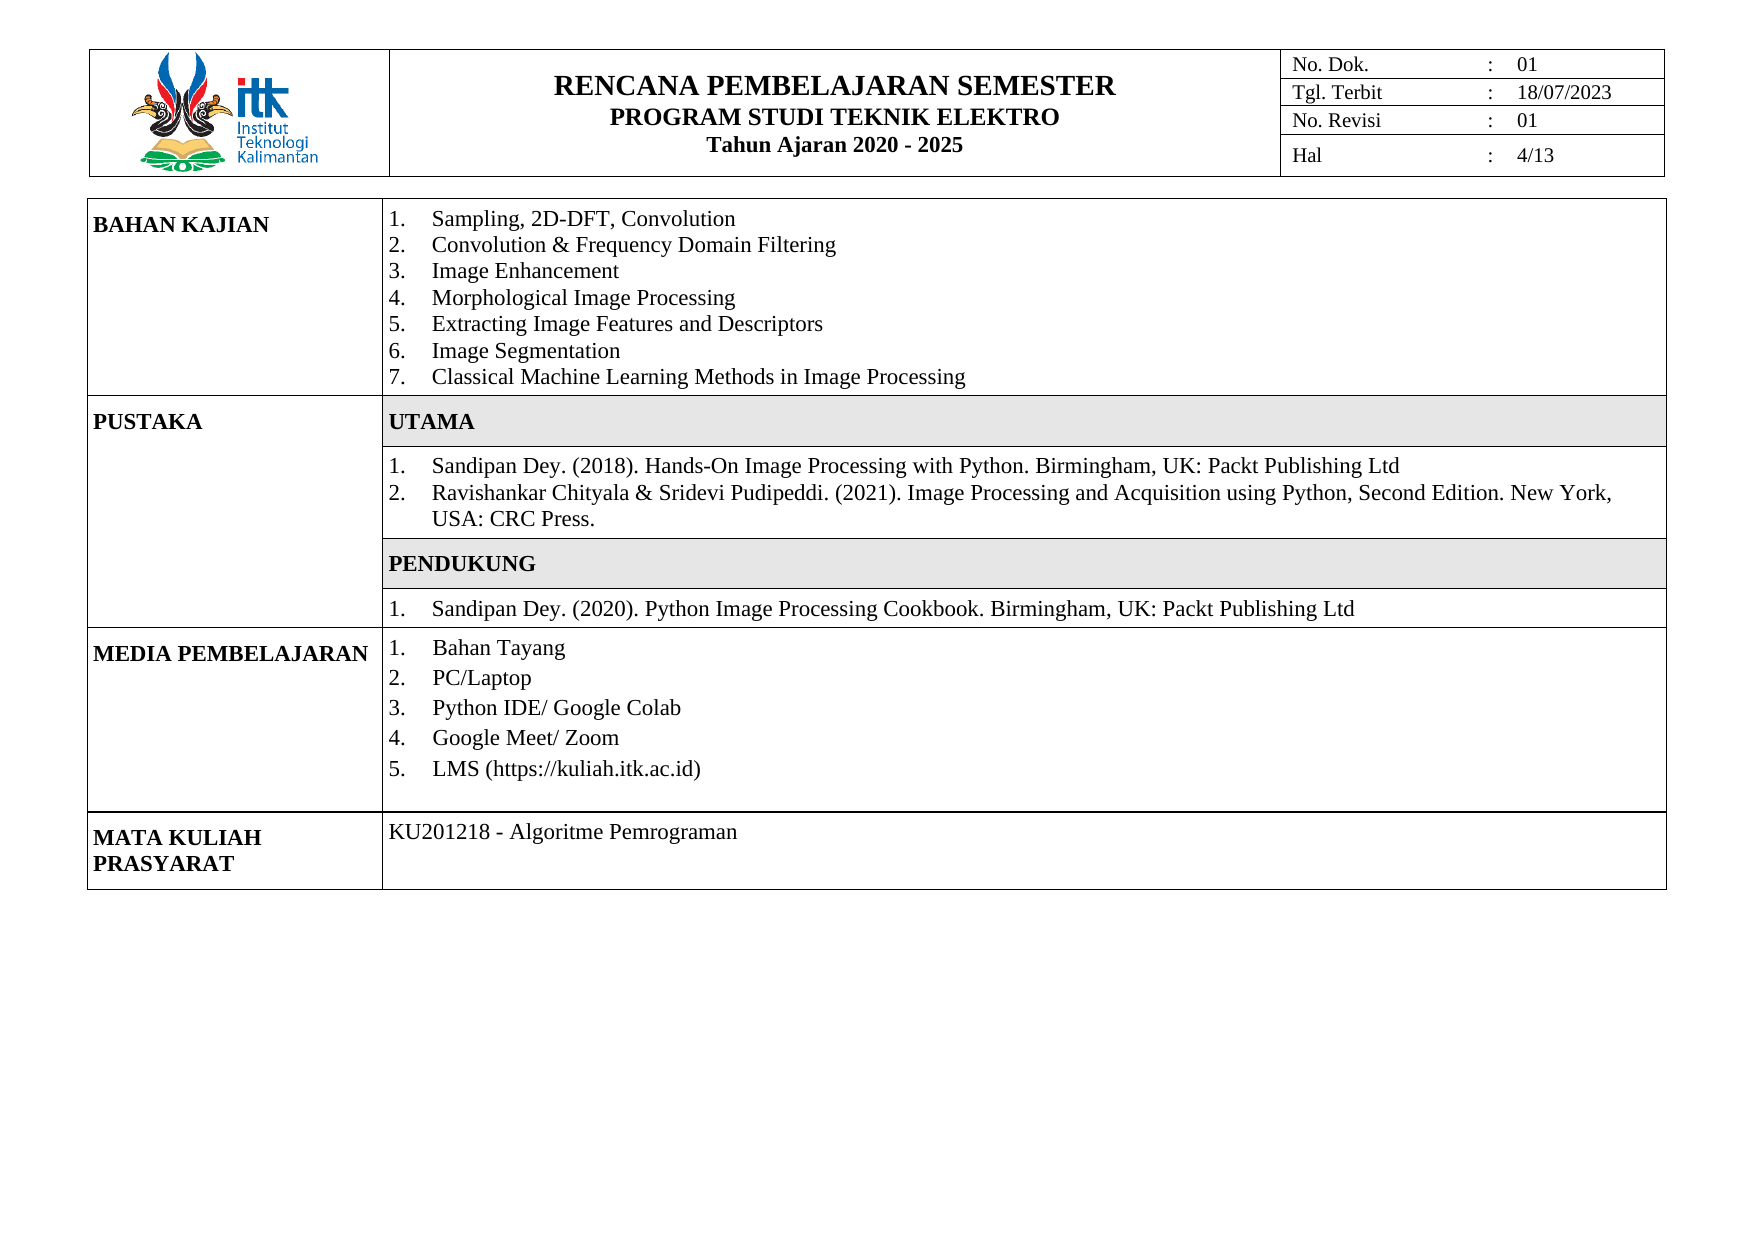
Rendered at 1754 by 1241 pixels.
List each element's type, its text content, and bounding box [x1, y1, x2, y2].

table_cell Sandipan Dey. (2018). Hands-On Image Processing with Python. Birmingham, UK: Packt Publishing Ltd Ravishankar Chityala & Sridevi Pudipeddi. (2021). Image Processing and Acquisition using Python, Second Edition. New York, USA: CRC Press. [383, 447, 1666, 537]
table_cell UTAMA [383, 396, 1666, 446]
picture [127, 50, 322, 176]
table_cell Sampling, 2D-DFT, Convolution Convolution & Frequency Domain Filtering Image Enhancement Morphological Image Processing Extracting Image Features and Descriptors Image Segmentation Classical Machine Learning Methods in Image Processing [383, 199, 1666, 395]
table_cell Sandipan Dey. (2020). Python Image Processing Cookbook. Birmingham, UK: Packt Publishing Ltd [383, 589, 1666, 627]
table_cell Bahan Tayang PC/Laptop Python IDE/ Google Colab Google Meet/ Zoom LMS (https://kuliah.itk.ac.id) [383, 628, 1666, 811]
table_cell MATA KULIAH PRASYARAT [88, 813, 382, 888]
table_cell BAHAN KAJIAN [88, 199, 382, 395]
table_cell MEDIA PEMBELAJARAN [88, 628, 382, 811]
table_cell KU201218 - Algoritme Pemrograman [383, 813, 1666, 888]
table_cell PENDUKUNG [383, 539, 1666, 588]
table_cell PUSTAKA [88, 396, 382, 627]
